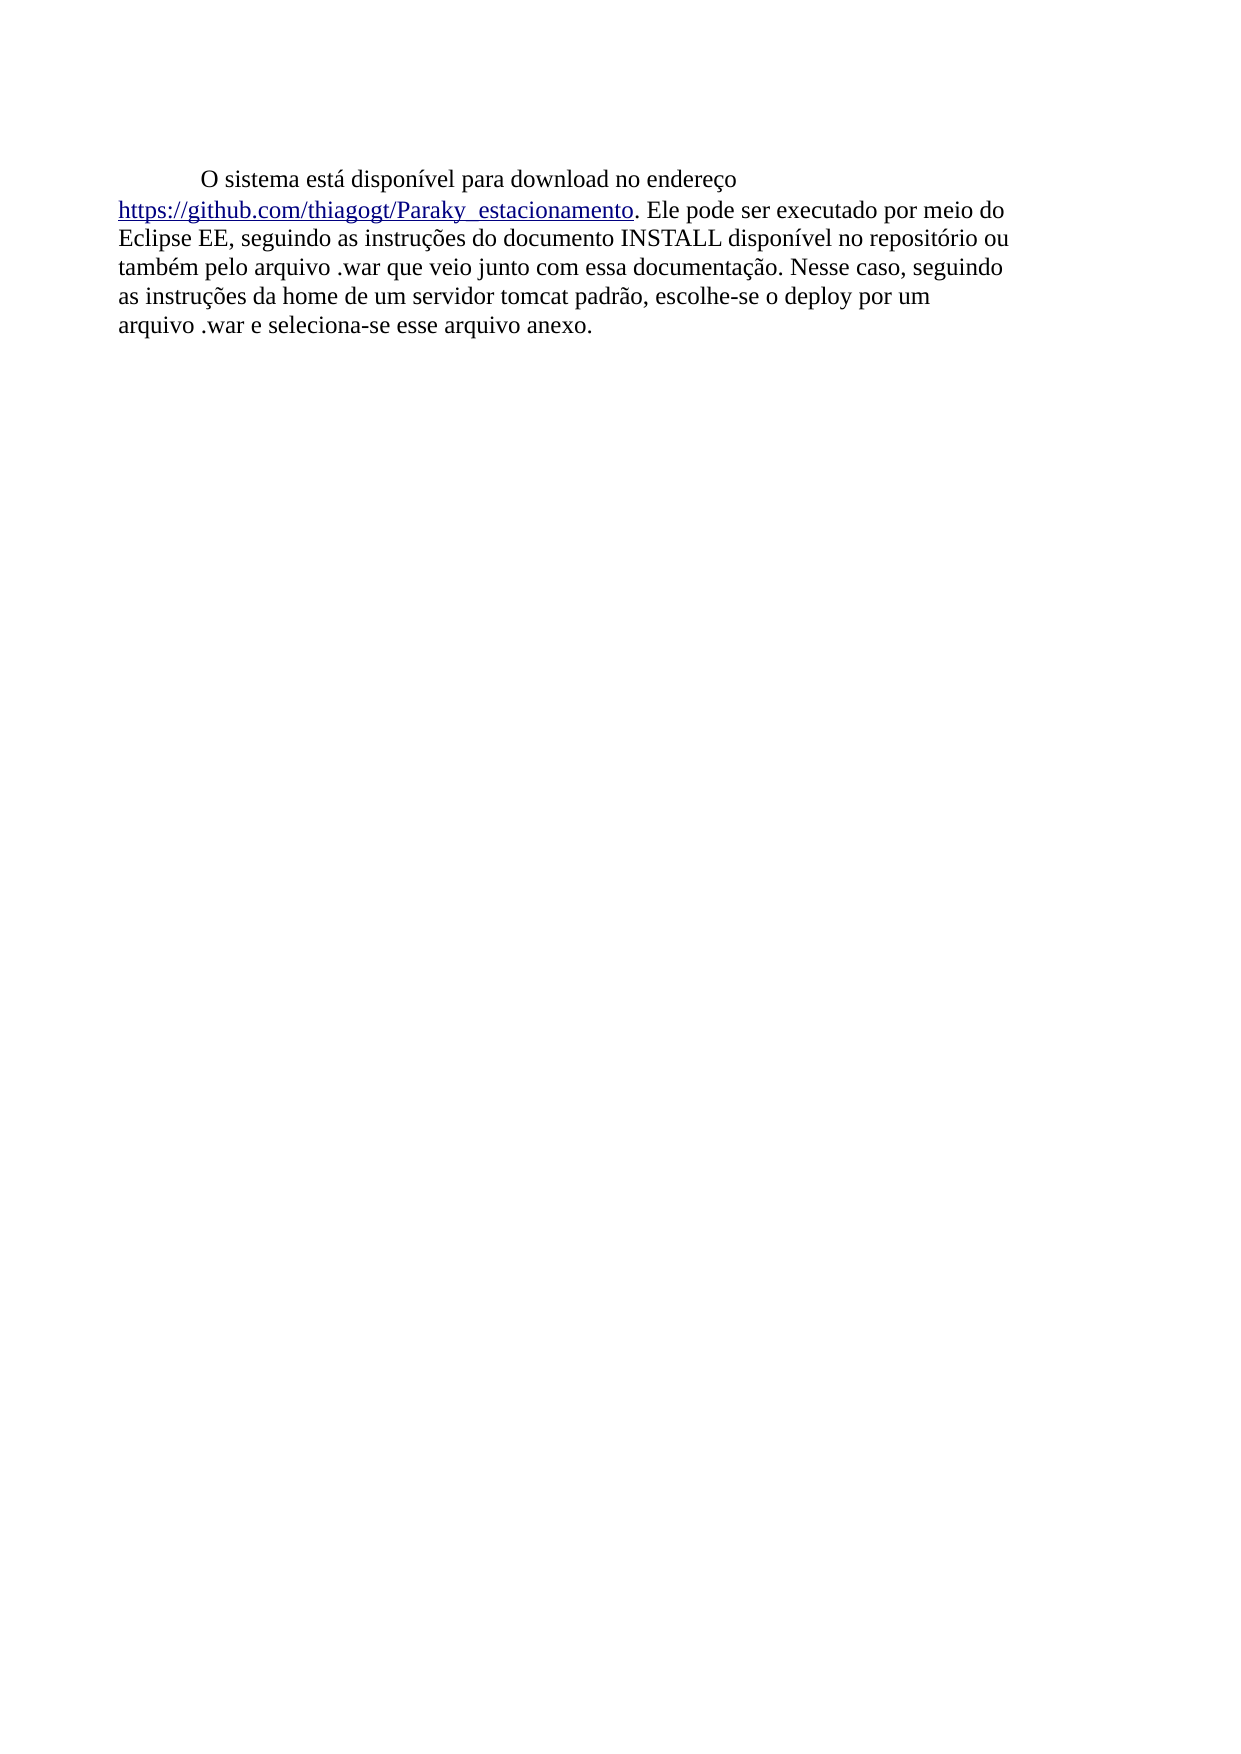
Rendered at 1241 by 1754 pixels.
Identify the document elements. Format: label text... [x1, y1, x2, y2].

text O sistema está disponível para download no endereço https://github.com/thiagogt/Paraky_estacionamento. Ele pode ser executado por meio do Eclipse EE, seguindo as instruções do documento INSTALL disponível no repositório ou também pelo arquivo .war que veio junto com essa documentação. Nesse caso, seguindo as instruções da home de um servidor tomcat padrão, escolhe-se o deploy por um arquivo .war e seleciona-se esse arquivo anexo. [118, 156, 1028, 338]
